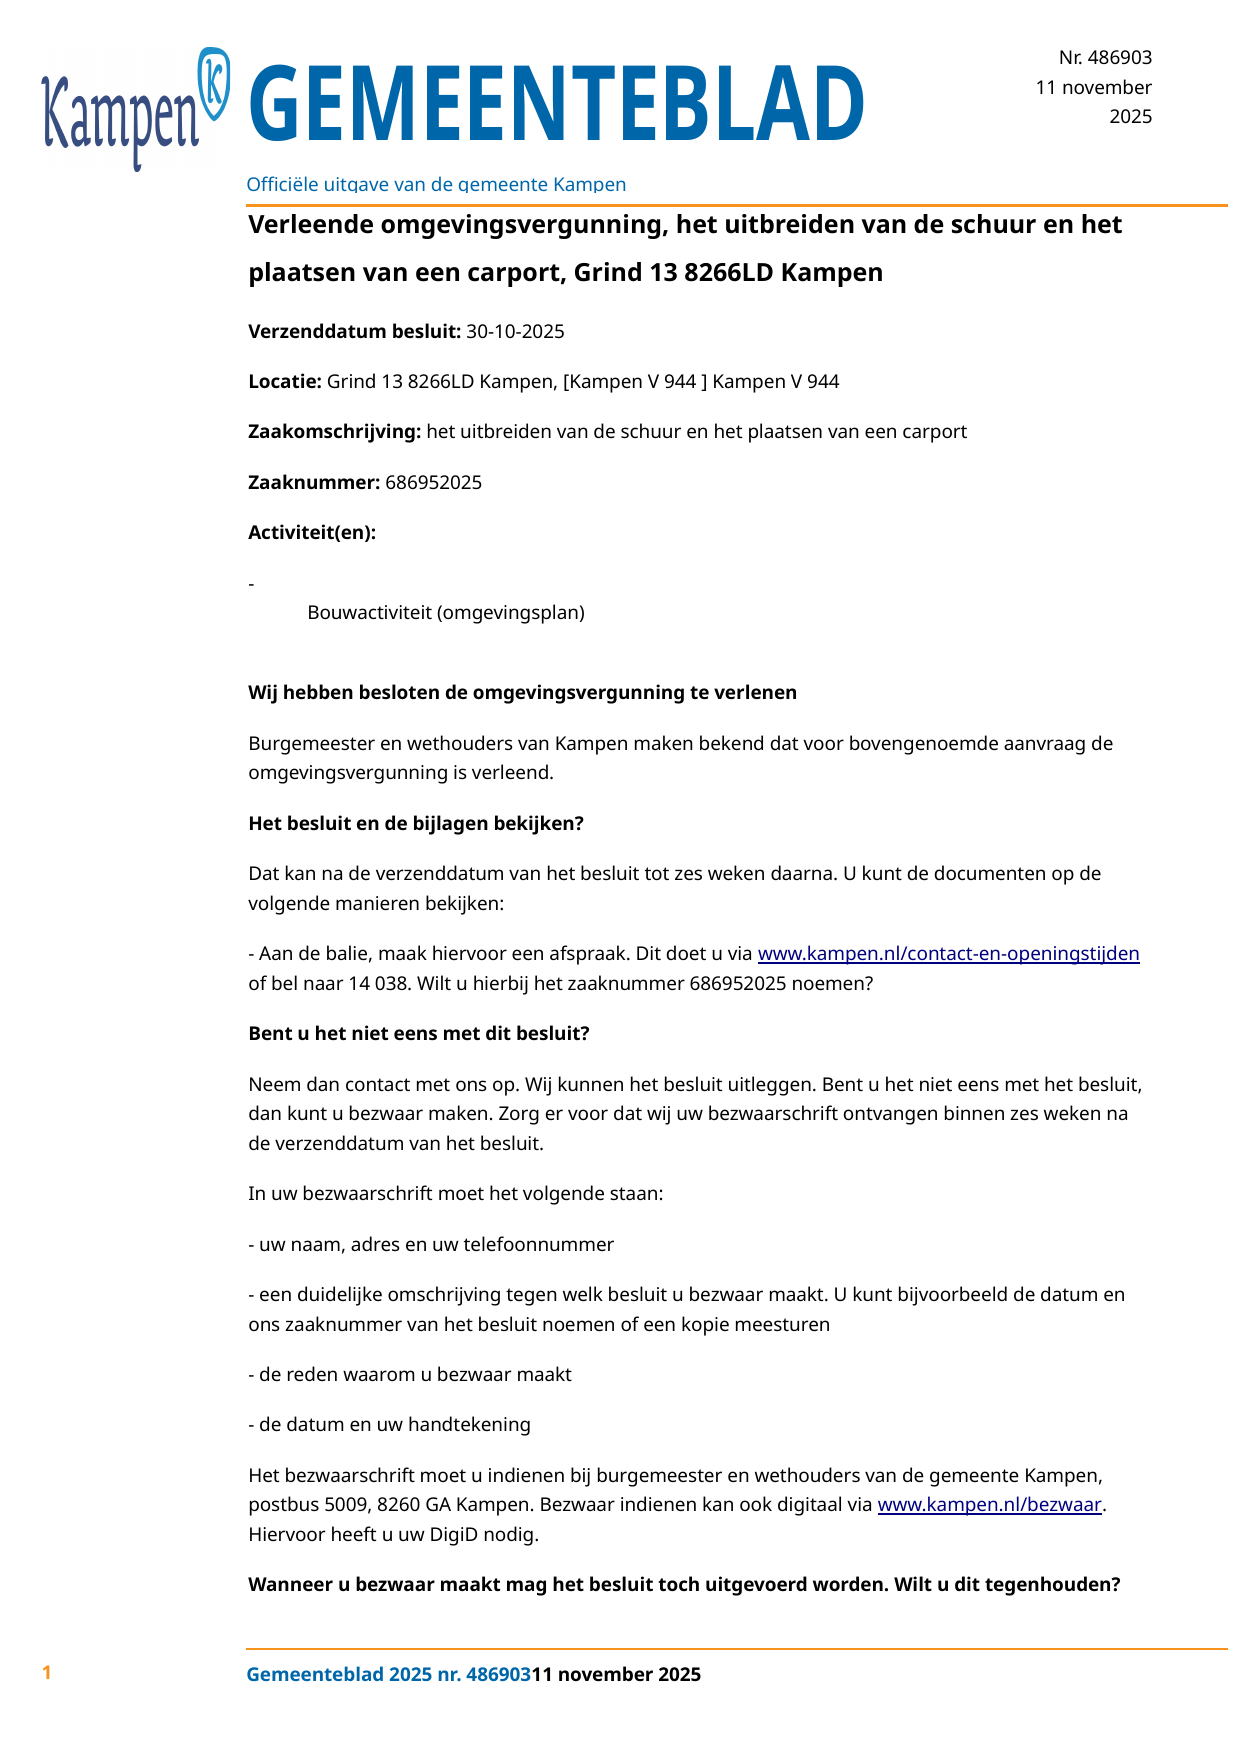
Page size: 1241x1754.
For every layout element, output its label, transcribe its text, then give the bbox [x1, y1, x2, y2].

text - Aan de balie, maak hiervoor een afspraak. Dit doet u via www.kampen.nl/contact-en-openingstijden of bel naar 14 038. Wilt u hierbij het zaaknummer 686952025 noemen? [248, 940, 1152, 996]
text Dat kan na de verzenddatum van het besluit tot zes weken daarna. U kunt de documenten op de volgende manieren bekijken: [248, 860, 1152, 916]
text - een duidelijke omschrijving tegen welk besluit u bezwaar maakt. U kunt bijvoorbeeld de datum en ons zaaknummer van het besluit noemen of een kopie meesturen [248, 1281, 1152, 1337]
text Verzenddatum besluit: 30-10-2025 [248, 318, 1152, 344]
text Neem dan contact met ons op. Wij kunnen het besluit uitleggen. Bent u het niet eens met het besluit, dan kunt u bezwaar maken. Zorg er voor dat wij uw bezwaarschrift ontvangen binnen zes weken na de verzenddatum van het besluit. [248, 1071, 1152, 1156]
text Het besluit en de bijlagen bekijken? [248, 810, 1152, 836]
text Burgemeester en wethouders van Kampen maken bekend dat voor bovengenoemde aanvraag de omgevingsvergunning is verleend. [248, 730, 1152, 785]
text Activiteit(en): [248, 519, 1152, 545]
text Wanneer u bezwaar maakt mag het besluit toch uitgevoerd worden. Wilt u dit tegenhouden? [248, 1572, 1152, 1597]
text - de datum en uw handtekening [248, 1412, 1152, 1437]
text Zaaknummer: 686952025 [248, 469, 1152, 495]
text Bent u het niet eens met dit besluit? [248, 1020, 1152, 1046]
text Wij hebben besloten de omgevingsvergunning te verlenen [248, 679, 1152, 705]
text - de reden waarom u bezwaar maakt [248, 1361, 1152, 1387]
text Locatie: Grind 13 8266LD Kampen, [Kampen V 944 ] Kampen V 944 [248, 368, 1152, 394]
text Zaakomschrijving: het uitbreiden van de schuur en het plaatsen van een carport [248, 419, 1152, 444]
text - uw naam, adres en uw telefoonnummer [248, 1231, 1152, 1257]
text Het bezwaarschrift moet u indienen bij burgemeester en wethouders van de gemeente Kampen, postbus 5009, 8260 GA Kampen. Bezwaar indienen kan ook digitaal via www.kampen.nl/bezwaar. Hiervoor heeft u uw DigiD nodig. [248, 1462, 1152, 1547]
picture [41, 47, 231, 172]
list Bouwactiviteit (omgevingsplan) [248, 599, 1152, 625]
text In uw bezwaarschrift moet het volgende staan: [248, 1180, 1152, 1206]
text Verleende omgevingsvergunning, het uitbreiden van de schuur en het plaatsen van een carport, Grind 13 8266LD Kampen [248, 207, 1152, 288]
